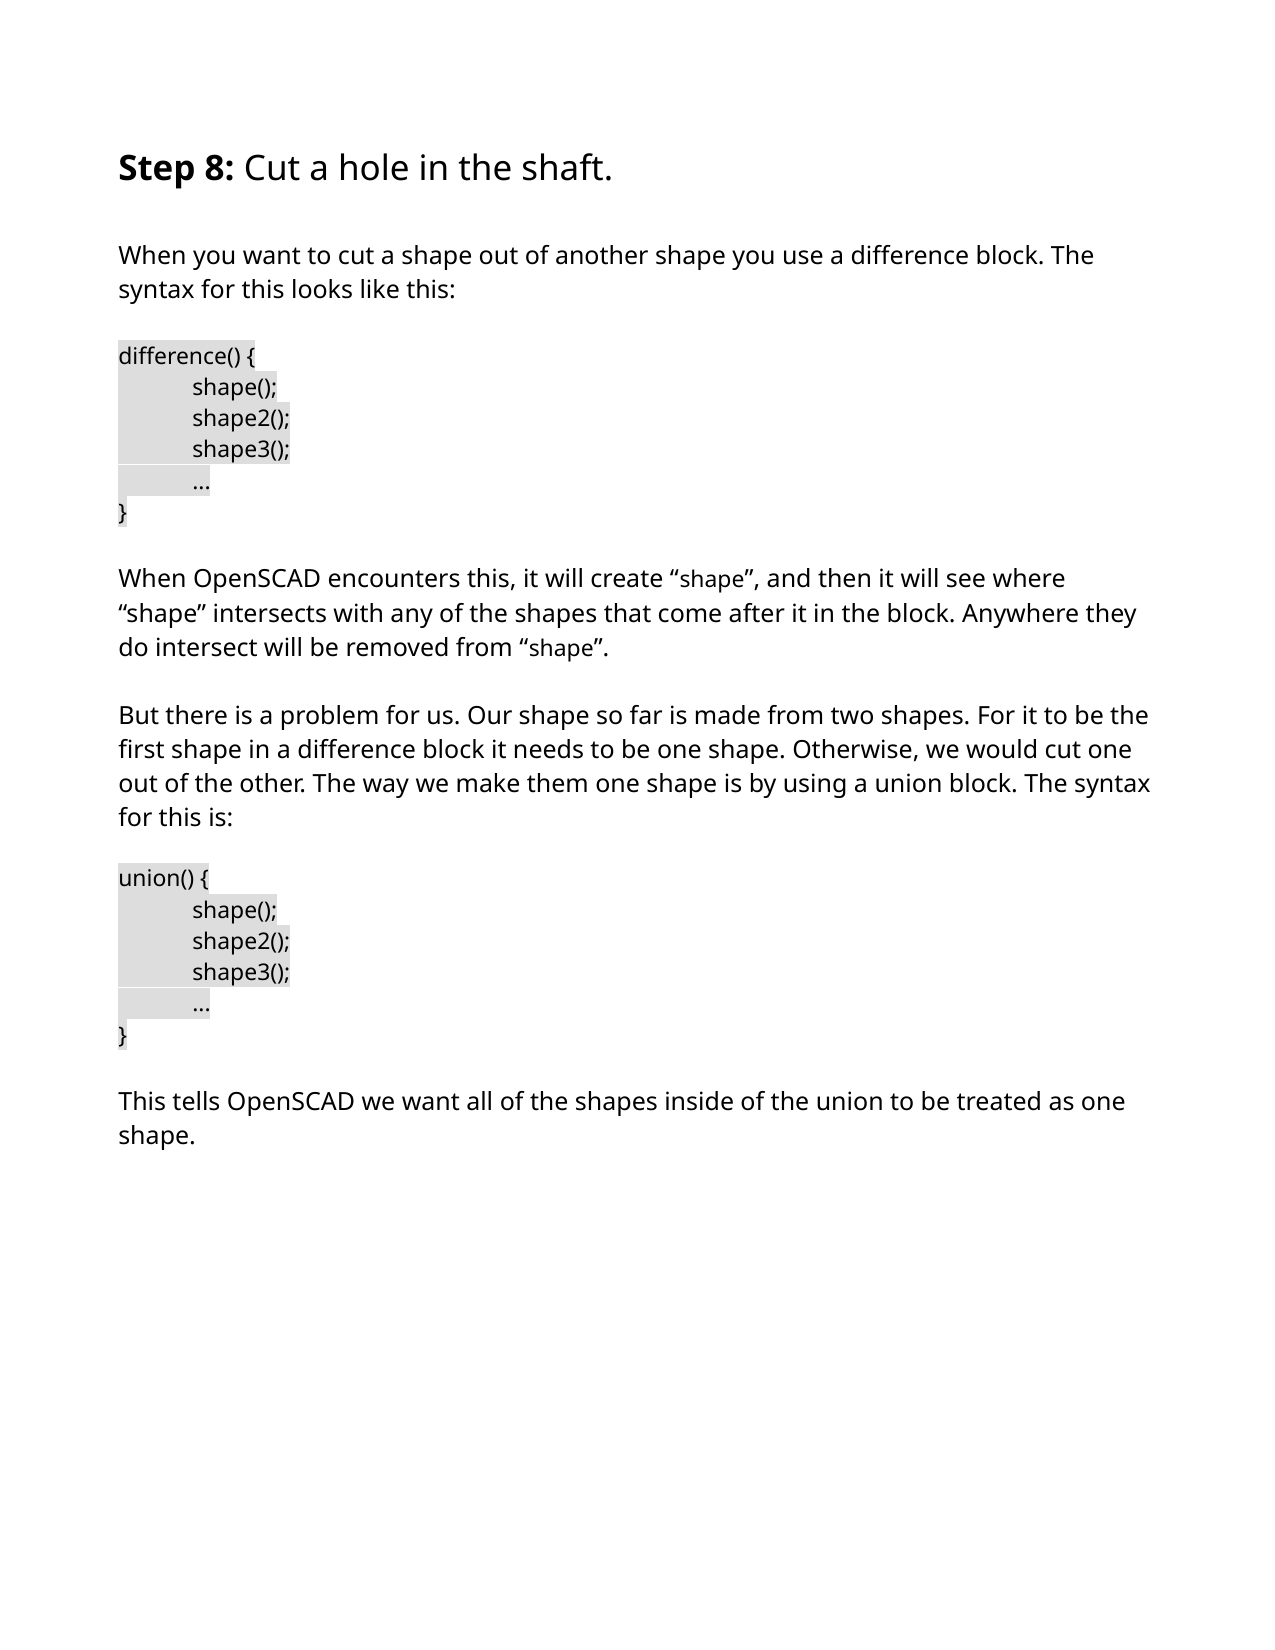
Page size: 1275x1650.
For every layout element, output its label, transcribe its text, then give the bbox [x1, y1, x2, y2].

text But there is a problem for us. Our shape so far is made from two shapes. For it to be the first shape in a difference block it needs to be one shape. Otherwise, we would cut one out of the other. The way we make them one shape is by using a union block. The syntax for this is: [118, 697, 1157, 834]
text } [118, 496, 1157, 527]
text ... [118, 987, 1157, 1019]
text shape(); [118, 894, 1157, 925]
text ... [118, 464, 1157, 496]
text This tells OpenSCAD we want all of the shapes inside of the union to be treated as one shape. [118, 1084, 1157, 1152]
text } [118, 1019, 1157, 1050]
text When OpenSCAD encounters this, it will create “shape”, and then it will see where “shape” intersects with any of the shapes that come after it in the block. Anywhere they do intersect will be removed from “shape”. [118, 561, 1157, 663]
subtitle Step 8: Cut a hole in the shaft. [118, 143, 1157, 191]
text shape3(); [118, 956, 1157, 987]
text shape(); [118, 371, 1157, 402]
text shape2(); [118, 925, 1157, 956]
text difference() { [118, 339, 1157, 371]
text union() { [118, 862, 1157, 894]
text When you want to cut a shape out of another shape you use a difference block. The syntax for this looks like this: [118, 237, 1157, 306]
text shape3(); [118, 433, 1157, 464]
text shape2(); [118, 402, 1157, 433]
